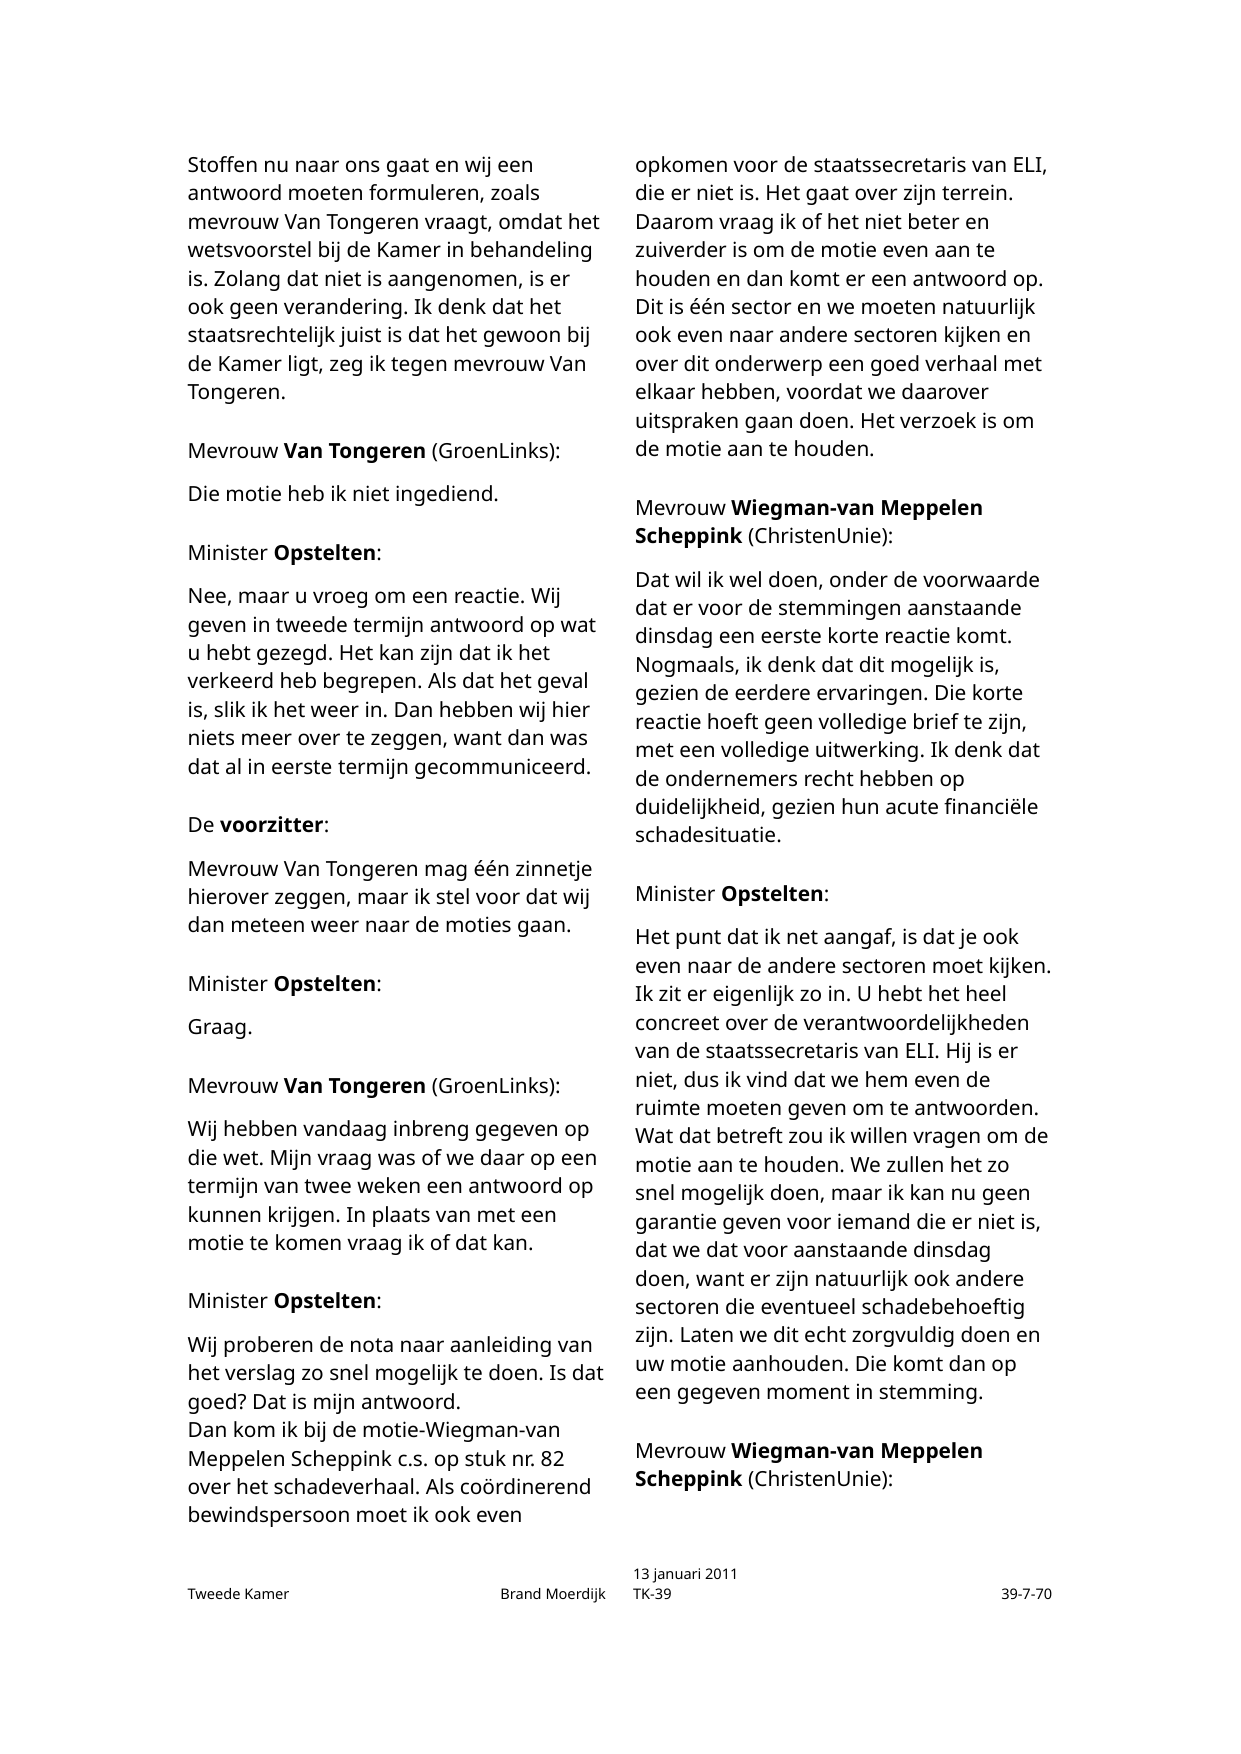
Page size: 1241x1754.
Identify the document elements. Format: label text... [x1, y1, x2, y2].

text Mevrouw Van Tongeren (GroenLinks): [187, 1071, 605, 1099]
text Graag. [187, 1012, 605, 1041]
text Die motie heb ik niet ingediend. [187, 479, 605, 508]
text Dat wil ik wel doen, onder de voorwaarde dat er voor de stemmingen aanstaande dinsdag een eerste korte reactie komt. Nogmaals, ik denk dat dit mogelijk is, gezien de eerdere ervaringen. Die korte reactie hoeft geen volledige brief te zijn, met een volledige uitwerking. Ik denk dat de ondernemers recht hebben op duidelijkheid, gezien hun acute financiële schadesituatie. [635, 565, 1053, 849]
text De voorzitter: [187, 810, 605, 839]
text Minister Opstelten: [187, 1287, 605, 1315]
text Mevrouw Wiegman-van Meppelen Scheppink (ChristenUnie): [635, 1436, 1053, 1493]
text Mevrouw Van Tongeren mag één zinnetje hierover zeggen, maar ik stel voor dat wij dan meteen weer naar de moties gaan. [187, 854, 605, 939]
text Wij hebben vandaag inbreng gegeven op die wet. Mijn vraag was of we daar op een termijn van twee weken een antwoord op kunnen krijgen. In plaats van met een motie te komen vraag ik of dat kan. [187, 1114, 605, 1257]
text Minister Opstelten: [635, 879, 1053, 907]
text Minister Opstelten: [187, 969, 605, 997]
text Wij proberen de nota naar aanleiding van het verslag zo snel mogelijk te doen. Is dat goed? Dat is mijn antwoord. [187, 1330, 605, 1415]
text Nee, maar u vroeg om een reactie. Wij geven in tweede termijn antwoord op wat u hebt gezegd. Het kan zijn dat ik het verkeerd heb begrepen. Als dat het geval is, slik ik het weer in. Dan hebben wij hier niets meer over te zeggen, want dan was dat al in eerste termijn gecommuniceerd. [187, 581, 605, 780]
text Mevrouw Wiegman-van Meppelen Scheppink (ChristenUnie): [635, 493, 1053, 550]
text Mevrouw Van Tongeren (GroenLinks): [187, 436, 605, 464]
text Het punt dat ik net aangaf, is dat je ook even naar de andere sectoren moet kijken. Ik zit er eigenlijk zo in. U hebt het heel concreet over de verantwoordelijkheden van de staatssecretaris van ELI. Hij is er niet, dus ik vind dat we hem even de ruimte moeten geven om te antwoorden. Wat dat betreft zou ik willen vragen om de motie aan te houden. We zullen het zo snel mogelijk doen, maar ik kan nu geen garantie geven voor iemand die er niet is, dat we dat voor aanstaande dinsdag doen, want er zijn natuurlijk ook andere sectoren die eventueel schadebehoeftig zijn. Laten we dit echt zorgvuldig doen en uw motie aanhouden. Die komt dan op een gegeven moment in stemming. [635, 922, 1053, 1406]
text opkomen voor de staatssecretaris van ELI, die er niet is. Het gaat over zijn terrein. Daarom vraag ik of het niet beter en zuiverder is om de motie even aan te houden en dan komt er een antwoord op. Dit is één sector en we moeten natuurlijk ook even naar andere sectoren kijken en over dit onderwerp een goed verhaal met elkaar hebben, voordat we daarover uitspraken gaan doen. Het verzoek is om de motie aan te houden. [635, 150, 1053, 463]
text Stoffen nu naar ons gaat en wij een antwoord moeten formuleren, zoals mevrouw Van Tongeren vraagt, omdat het wetsvoorstel bij de Kamer in behandeling is. Zolang dat niet is aangenomen, is er ook geen verandering. Ik denk dat het staatsrechtelijk juist is dat het gewoon bij de Kamer ligt, zeg ik tegen mevrouw Van Tongeren. [187, 150, 605, 406]
text Minister Opstelten: [187, 538, 605, 566]
text Dan kom ik bij de motie-Wiegman-van Meppelen Scheppink c.s. op stuk nr. 82 over het schadeverhaal. Als coördinerend bewindspersoon moet ik ook even [187, 1415, 605, 1529]
